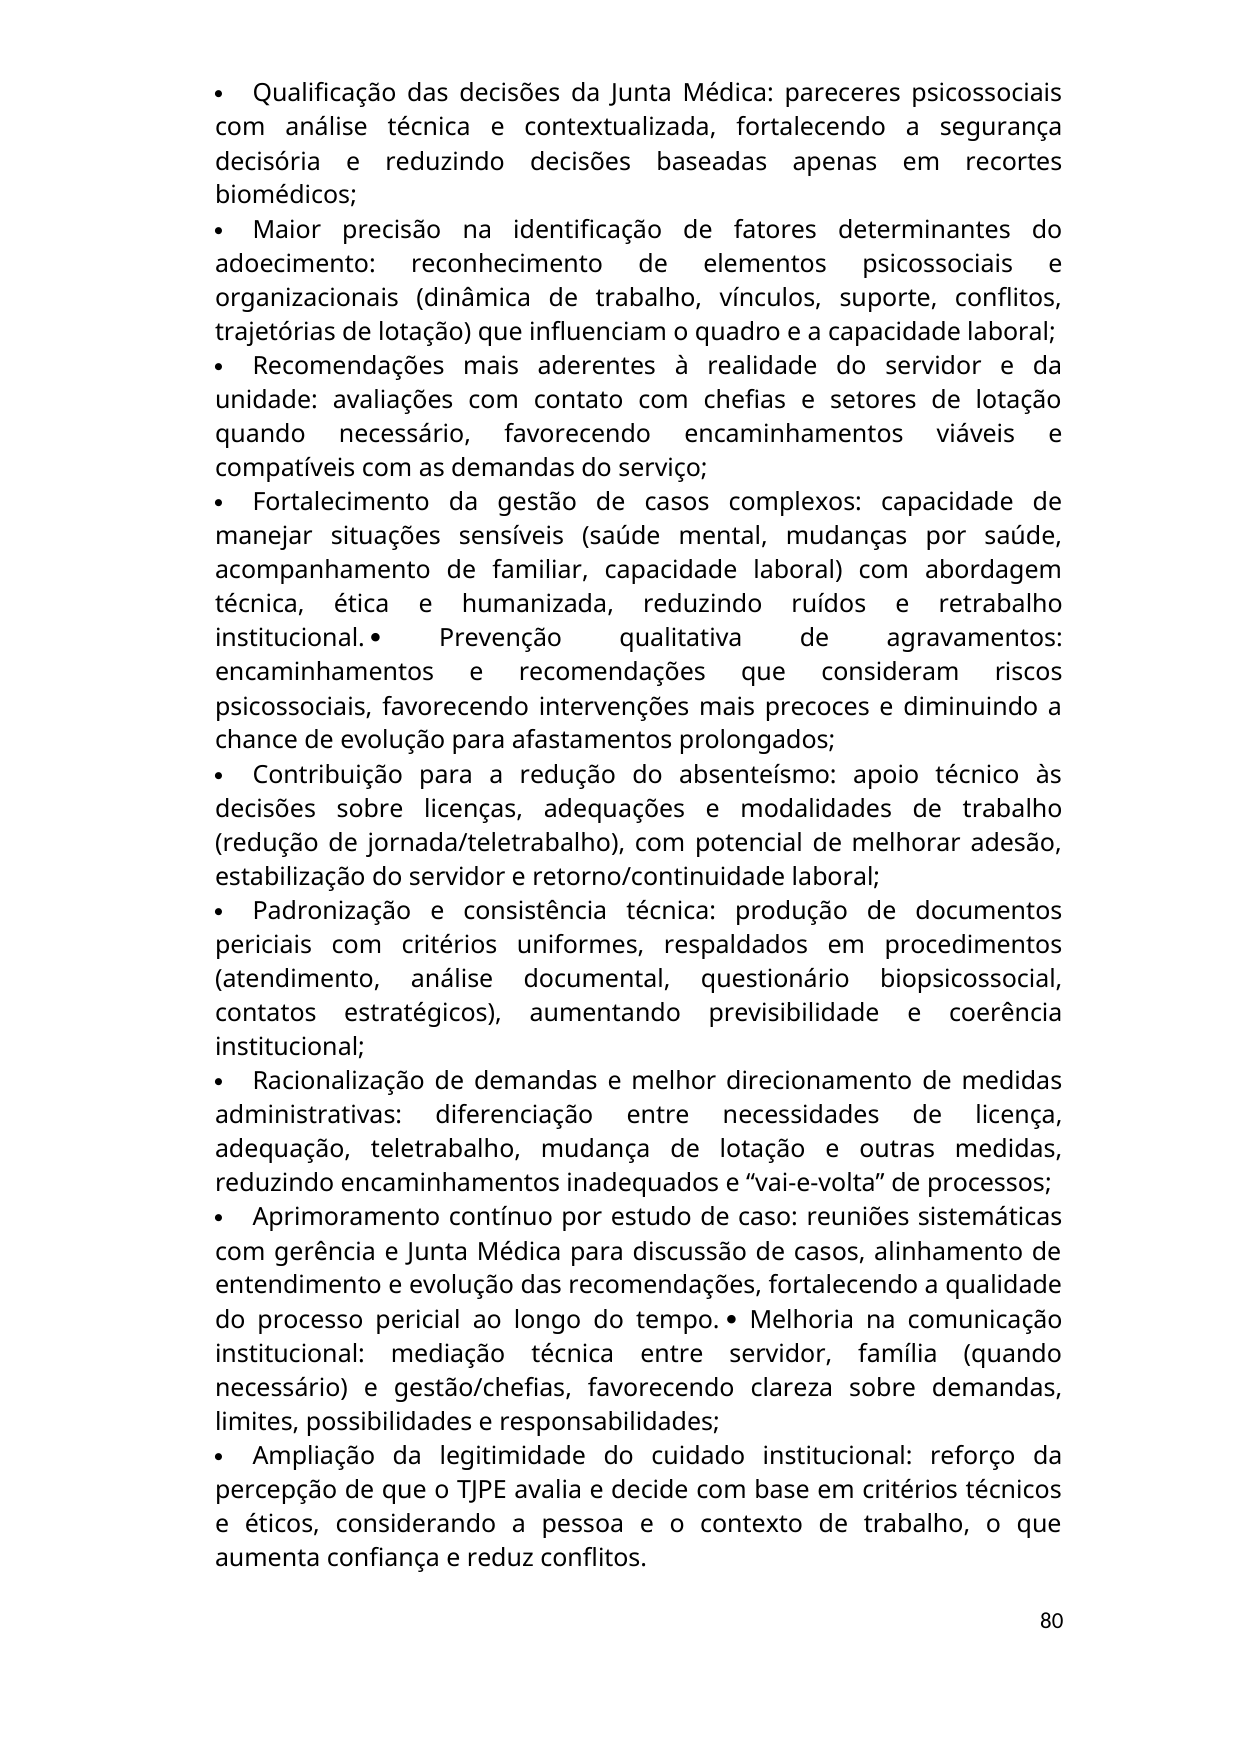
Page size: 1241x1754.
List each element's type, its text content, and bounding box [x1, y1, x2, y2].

list Padronização e consistência técnica: produção de documentos periciais com critérios uniformes, respaldados em procedimentos (atendimento, análise documental, questionário biopsicossocial, contatos estratégicos), aumentando previsibilidade e coerência institucional; [215, 892, 1063, 1063]
list Contribuição para a redução do absenteísmo: apoio técnico às decisões sobre licenças, adequações e modalidades de trabalho (redução de jornada/teletrabalho), com potencial de melhorar adesão, estabilização do servidor e retorno/continuidade laboral; [215, 756, 1063, 892]
list Maior precisão na identificação de fatores determinantes do adoecimento: reconhecimento de elementos psicossociais e organizacionais (dinâmica de trabalho, vínculos, suporte, conflitos, trajetórias de lotação) que influenciam o quadro e a capacidade laboral; [215, 211, 1063, 347]
list Ampliação da legitimidade do cuidado institucional: reforço da percepção de que o TJPE avalia e decide com base em critérios técnicos e éticos, considerando a pessoa e o contexto de trabalho, o que aumenta confiança e reduz conflitos. [215, 1437, 1063, 1574]
list Racionalização de demandas e melhor direcionamento de medidas administrativas: diferenciação entre necessidades de licença, adequação, teletrabalho, mudança de lotação e outras medidas, reduzindo encaminhamentos inadequados e “vai-e-volta” de processos; [215, 1063, 1063, 1199]
list Qualificação das decisões da Junta Médica: pareceres psicossociais com análise técnica e contextualizada, fortalecendo a segurança decisória e reduzindo decisões baseadas apenas em recortes biomédicos; [215, 75, 1063, 211]
list Fortalecimento da gestão de casos complexos: capacidade de manejar situações sensíveis (saúde mental, mudanças por saúde, acompanhamento de familiar, capacidade laboral) com abordagem técnica, ética e humanizada, reduzindo ruídos e retrabalho institucional.  Prevenção qualitativa de agravamentos: encaminhamentos e recomendações que consideram riscos psicossociais, favorecendo intervenções mais precoces e diminuindo a chance de evolução para afastamentos prolongados; [215, 484, 1063, 756]
list Aprimoramento contínuo por estudo de caso: reuniões sistemáticas com gerência e Junta Médica para discussão de casos, alinhamento de entendimento e evolução das recomendações, fortalecendo a qualidade do processo pericial ao longo do tempo.  Melhoria na comunicação institucional: mediação técnica entre servidor, família (quando necessário) e gestão/chefias, favorecendo clareza sobre demandas, limites, possibilidades e responsabilidades; [215, 1199, 1063, 1437]
list Recomendações mais aderentes à realidade do servidor e da unidade: avaliações com contato com chefias e setores de lotação quando necessário, favorecendo encaminhamentos viáveis e compatíveis com as demandas do serviço; [215, 347, 1063, 484]
